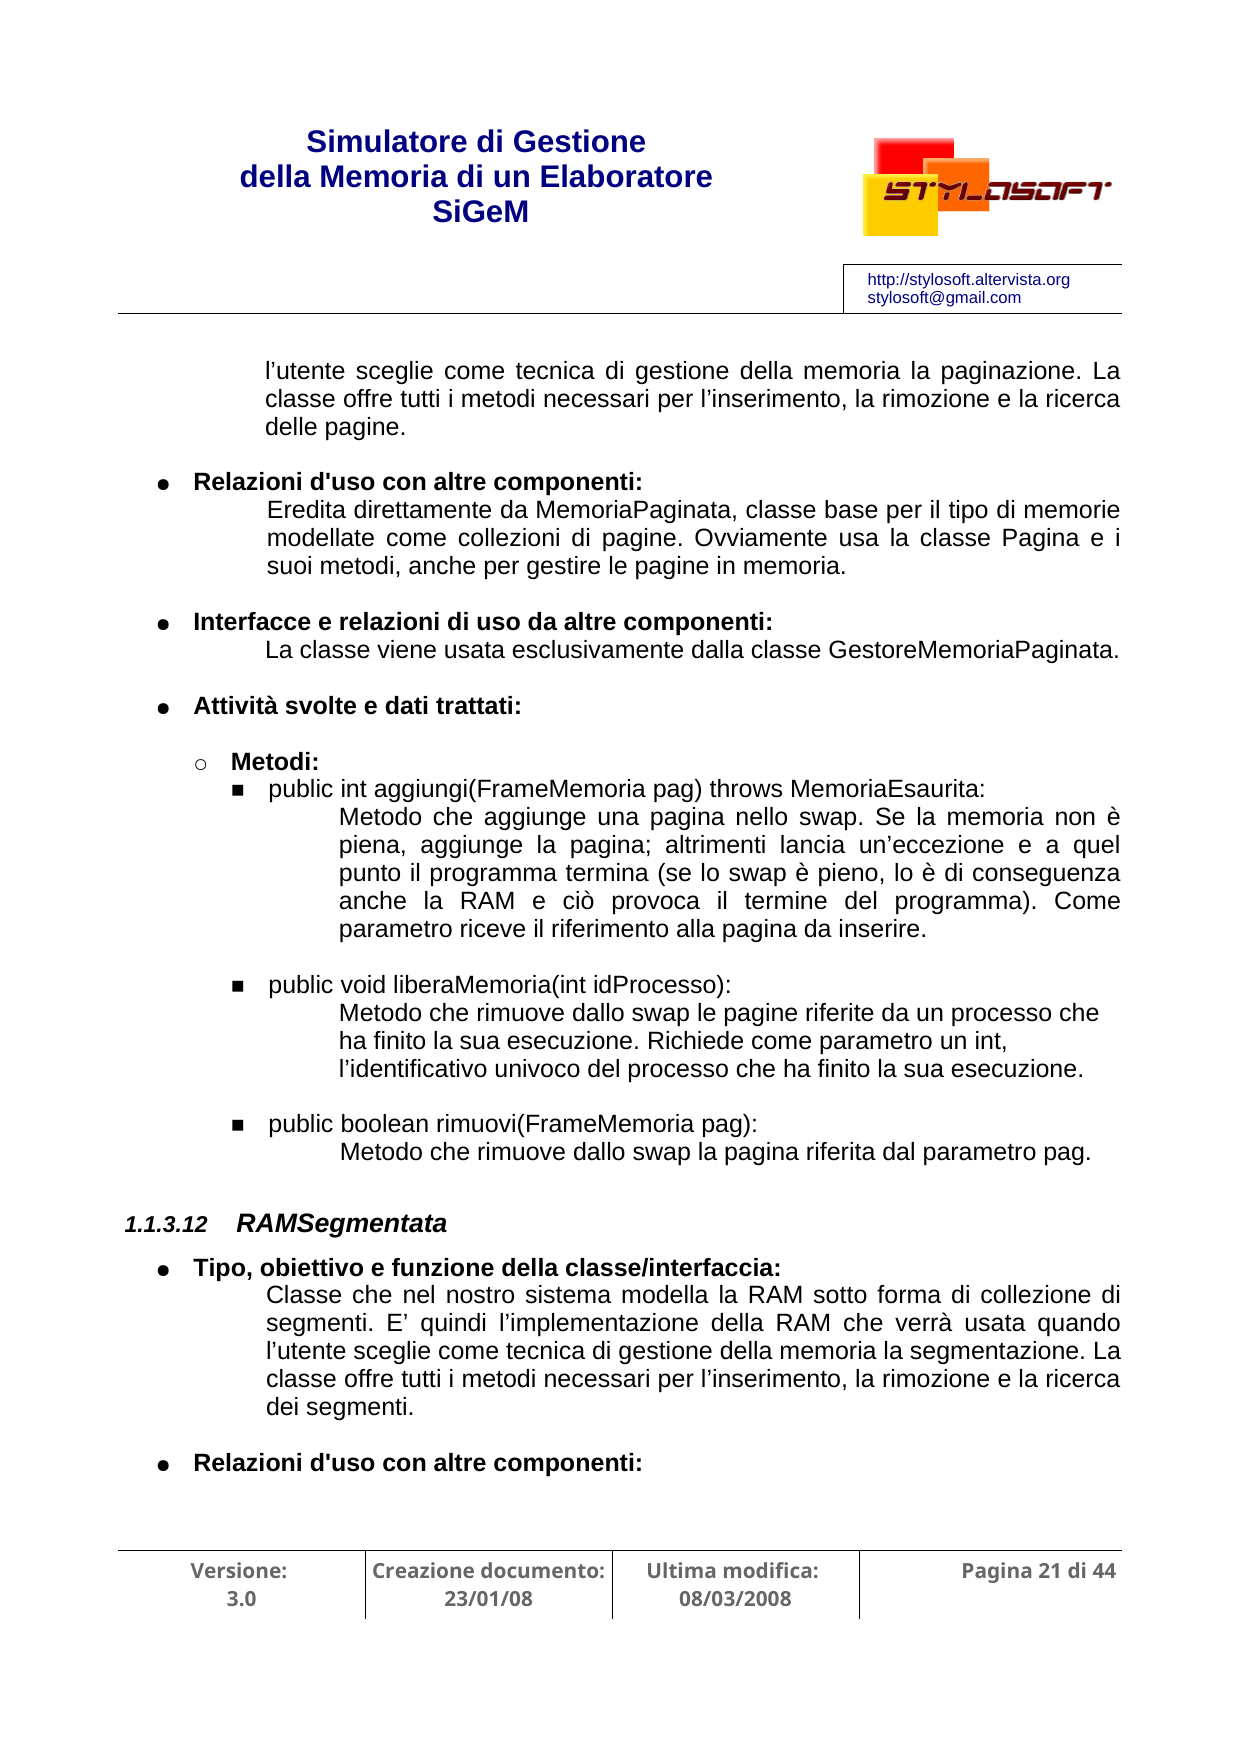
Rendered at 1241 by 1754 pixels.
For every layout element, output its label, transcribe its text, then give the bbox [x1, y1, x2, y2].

list public void liberaMemoria(int idProcesso): [231, 971, 1122, 999]
list Tipo, obiettivo e funzione della classe/interfaccia: [156, 1253, 1122, 1281]
list Interfacce e relazioni di uso da altre componenti: [156, 608, 1122, 636]
text Metodo che rimuove dallo swap le pagine riferite da un processo che ha finito la sua esecuzione. Richiede come parametro un int, l’identificativo univoco del processo che ha finito la sua esecuzione. [339, 999, 1122, 1082]
list Metodi: [193, 747, 1122, 775]
text l’utente sceglie come tecnica di gestione della memoria la paginazione. La classe offre tutti i metodi necessari per l’inserimento, la rimozione e la ricerca delle pagine. [265, 357, 1122, 440]
text La classe viene usata esclusivamente dalla classe GestoreMemoriaPaginata. [265, 636, 1122, 664]
text Metodo che rimuove dallo swap la pagina riferita dal parametro pag. [339, 1138, 1122, 1166]
list Relazioni d'uso con altre componenti: [156, 468, 1122, 496]
picture [848, 123, 1117, 247]
list Relazioni d'uso con altre componenti: [156, 1449, 1122, 1477]
list public int aggiungi(FrameMemoria pag) throws MemoriaEsaurita: [231, 775, 1122, 803]
list public boolean rimuovi(FrameMemoria pag): [231, 1110, 1122, 1138]
text Classe che nel nostro sistema modella la RAM sotto forma di collezione di segmenti. E’ quindi l’implementazione della RAM che verrà usata quando l’utente sceglie come tecnica di gestione della memoria la segmentazione. La classe offre tutti i metodi necessari per l’inserimento, la rimozione e la ricerca dei segmenti. [266, 1281, 1122, 1421]
subtitle RAMSegmentata [118, 1209, 1122, 1238]
list Attività svolte e dati trattati: [156, 692, 1122, 719]
text Metodo che aggiunge una pagina nello swap. Se la memoria non è piena, aggiunge la pagina; altrimenti lancia un’eccezione e a quel punto il programma termina (se lo swap è pieno, lo è di conseguenza anche la RAM e ciò provoca il termine del programma). Come parametro riceve il riferimento alla pagina da inserire. [339, 803, 1122, 943]
text Eredita direttamente da MemoriaPaginata, classe base per il tipo di memorie modellate come collezioni di pagine. Ovviamente usa la classe Pagina e i suoi metodi, anche per gestire le pagine in memoria. [267, 496, 1122, 580]
